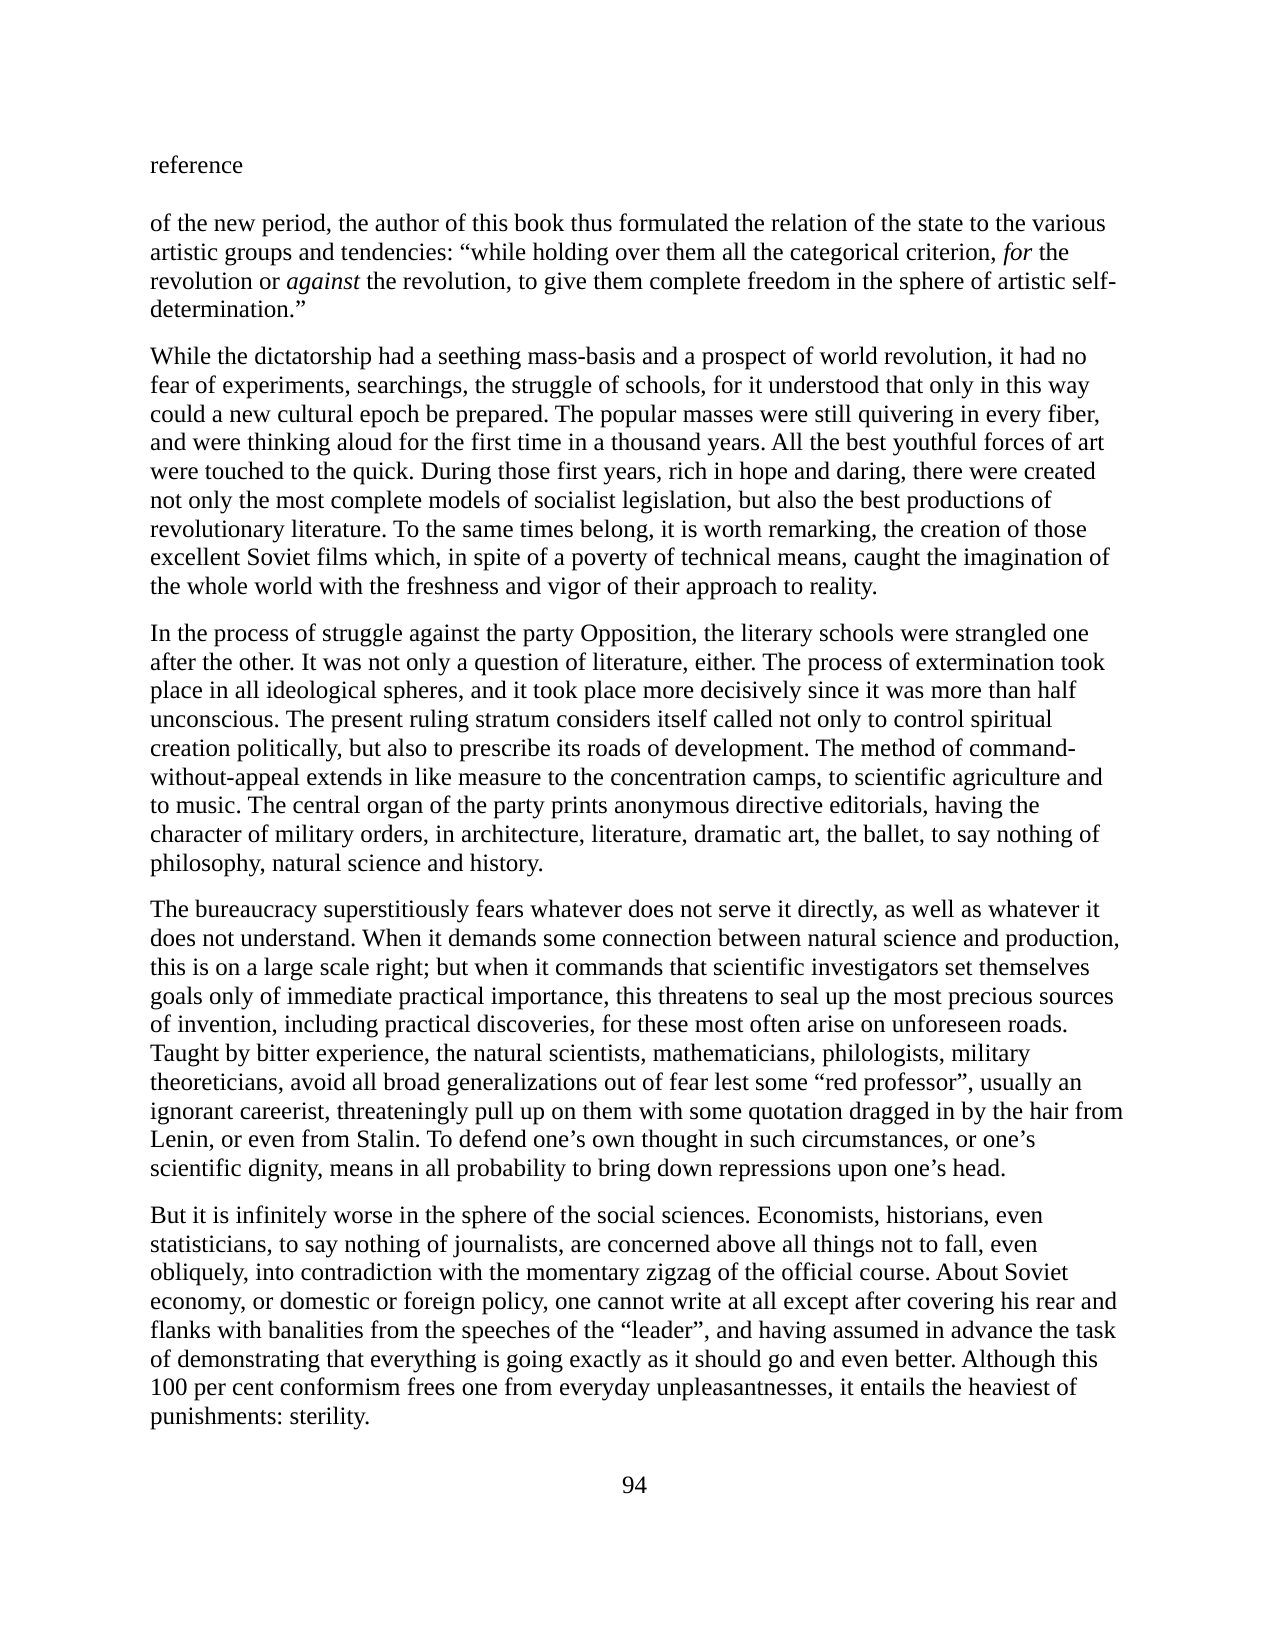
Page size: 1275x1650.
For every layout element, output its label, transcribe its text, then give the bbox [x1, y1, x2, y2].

text But it is infinitely worse in the sphere of the social sciences. Economists, historians, even statisticians, to say nothing of journalists, are concerned above all things not to fall, even obliquely, into contradiction with the momentary zigzag of the official course. About Soviet economy, or domestic or foreign policy, one cannot write at all except after covering his rear and flanks with banalities from the speeches of the “leader”, and having assumed in advance the task of demonstrating that everything is going exactly as it should go and even better. Although this 100 per cent conformism frees one from everyday unpleasantnesses, it entails the heaviest of punishments: sterility. [150, 1200, 1125, 1430]
text The bureaucracy superstitiously fears whatever does not serve it directly, as well as whatever it does not understand. When it demands some connection between natural science and production, this is on a large scale right; but when it commands that scientific investigators set themselves goals only of immediate practical importance, this threatens to seal up the most precious sources of invention, including practical discoveries, for these most often arise on unforeseen roads. Taught by bitter experience, the natural scientists, mathematicians, philologists, military theoreticians, avoid all broad generalizations out of fear lest some “red professor”, usually an ignorant careerist, threateningly pull up on them with some quotation dragged in by the hair from Lenin, or even from Stalin. To defend one’s own thought in such circumstances, or one’s scientific dignity, means in all probability to bring down repressions upon one’s head. [150, 894, 1125, 1182]
text In the process of struggle against the party Opposition, the literary schools were strangled one after the other. It was not only a question of literature, either. The process of extermination took place in all ideological spheres, and it took place more decisively since it was more than half unconscious. The present ruling stratum considers itself called not only to control spiritual creation politically, but also to prescribe its roads of development. The method of command-without-appeal extends in like measure to the concentration camps, to scientific agriculture and to music. The central organ of the party prints anonymous directive editorials, having the character of military orders, in architecture, literature, dramatic art, the ballet, to say nothing of philosophy, natural science and history. [150, 618, 1125, 877]
text of the new period, the author of this book thus formulated the relation of the state to the various artistic groups and tendencies: “while holding over them all the categorical criterion, for the revolution or against the revolution, to give them complete freedom in the sphere of artistic self-determination.” [150, 208, 1125, 323]
text While the dictatorship had a seething mass-basis and a prospect of world revolution, it had no fear of experiments, searchings, the struggle of schools, for it understood that only in this way could a new cultural epoch be prepared. The popular masses were still quivering in every fiber, and were thinking aloud for the first time in a thousand years. All the best youthful forces of art were touched to the quick. During those first years, rich in hope and daring, there were created not only the most complete models of socialist legislation, but also the best productions of revolutionary literature. To the same times belong, it is worth remarking, the creation of those excellent Soviet films which, in spite of a poverty of technical means, caught the imagination of the whole world with the freshness and vigor of their approach to reality. [150, 341, 1125, 600]
